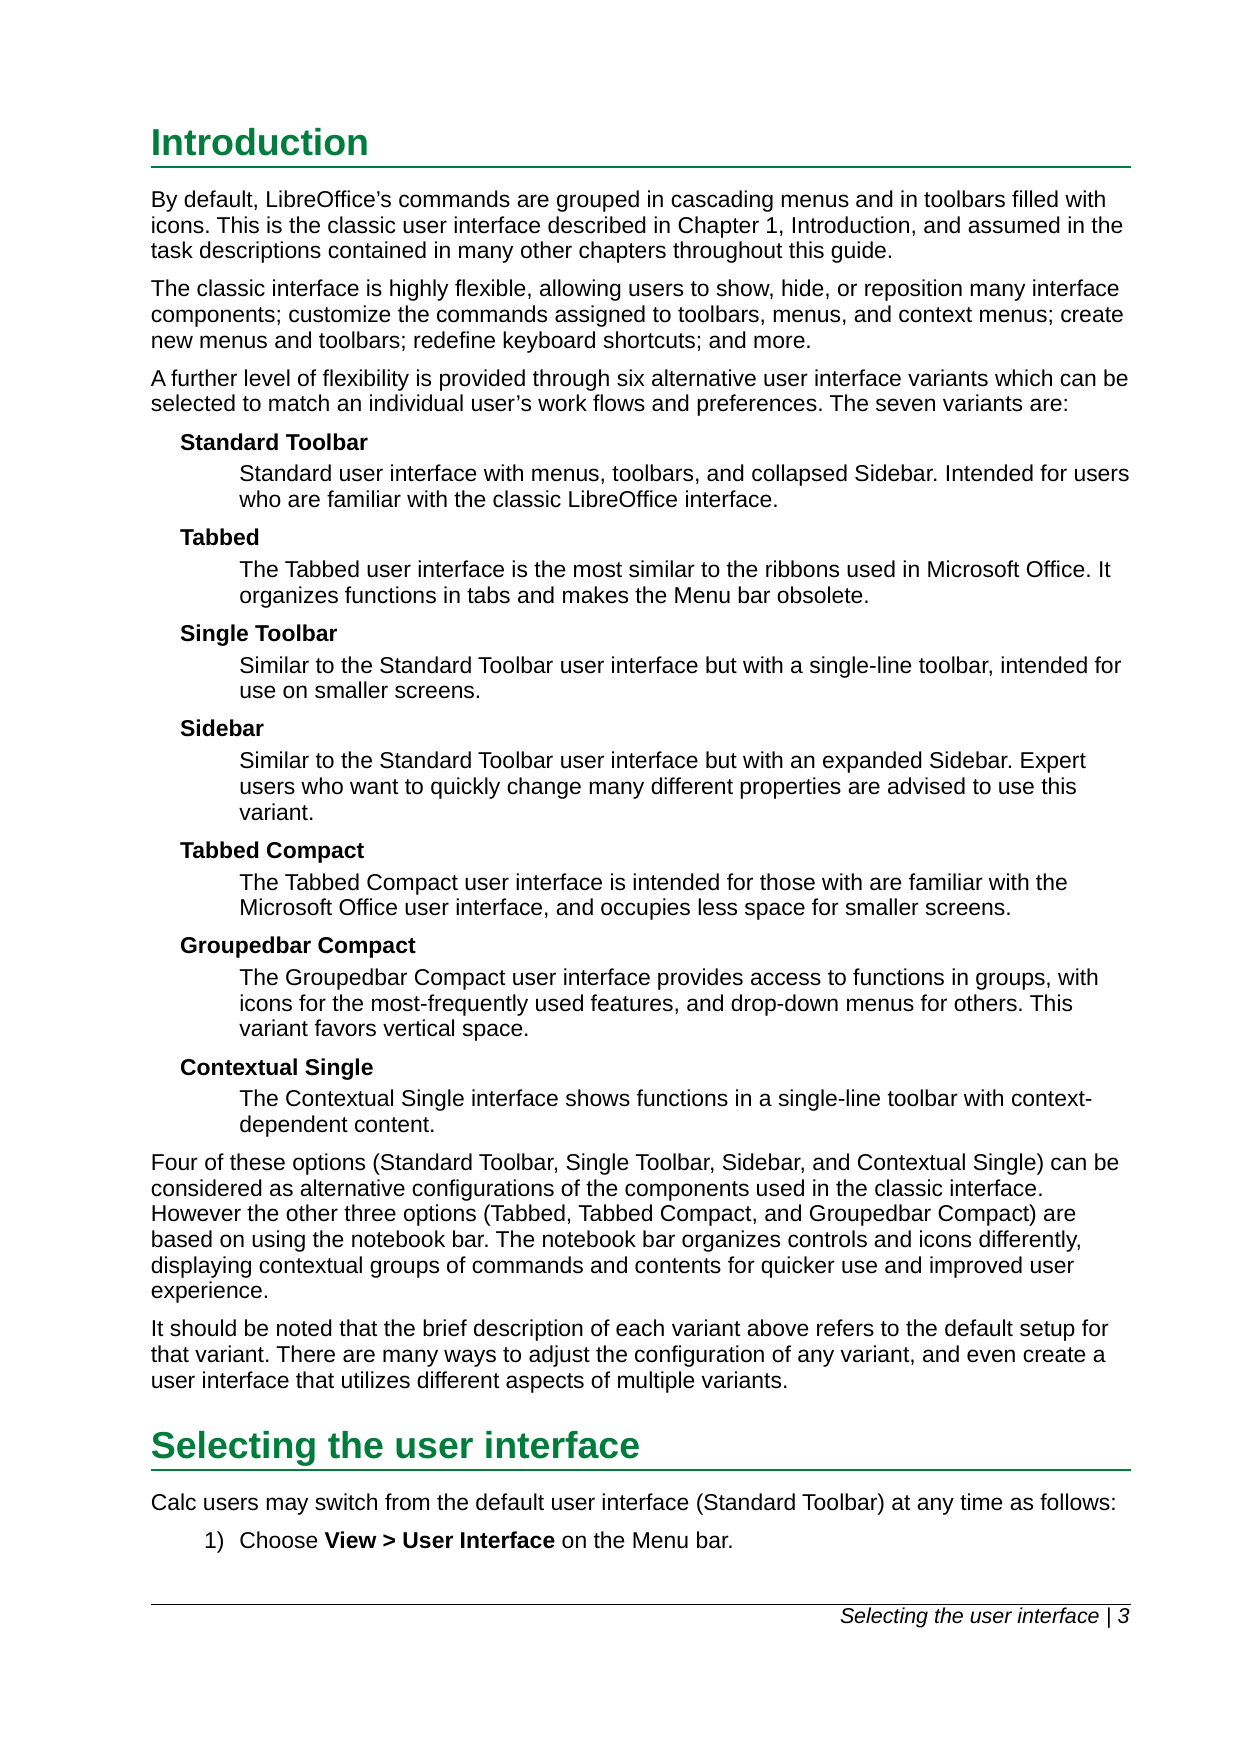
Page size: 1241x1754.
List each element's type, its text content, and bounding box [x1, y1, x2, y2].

text Similar to the Standard Toolbar user interface but with a single-line toolbar, intended for use on smaller screens. [239, 652, 1131, 704]
text Groupedbar Compact [180, 933, 1131, 959]
text Standard user interface with menus, toolbars, and collapsed Sidebar. Intended for users who are familiar with the classic LibreOffice interface. [239, 461, 1131, 512]
text The Tabbed Compact user interface is intended for those with are familiar with the Microsoft Office user interface, and occupies less space for smaller screens. [239, 869, 1131, 921]
text Single Toolbar [180, 621, 1131, 646]
text The classic interface is highly flexible, allowing users to show, hide, or reposition many interface components; customize the commands assigned to toolbars, menus, and context menus; create new menus and toolbars; redefine keyboard shortcuts; and more. [151, 276, 1131, 353]
text It should be noted that the brief description of each variant above refers to the default setup for that variant. There are many ways to adjust the configuration of any variant, and even create a user interface that utilizes different aspects of multiple variants. [151, 1316, 1131, 1393]
subtitle Introduction [151, 121, 1131, 166]
text Similar to the Standard Toolbar user interface but with an expanded Sidebar. Expert users who want to quickly change many different properties are advised to use this variant. [239, 748, 1131, 825]
text The Groupedbar Compact user interface provides access to functions in groups, with icons for the most-frequently used features, and drop-down menus for others. This variant favors vertical space. [239, 965, 1131, 1042]
list Calc users may switch from the default user interface (Standard Toolbar) at any time as follows: [151, 1490, 1131, 1516]
text Standard Toolbar [180, 429, 1131, 455]
text The Tabbed user interface is the most similar to the ribbons used in Microsoft Office. It organizes functions in tabs and makes the Menu bar obsolete. [239, 557, 1131, 608]
list A further level of flexibility is provided through six alternative user interface variants which can be selected to match an individual user’s work flows and preferences. The seven variants are: [151, 366, 1131, 417]
text Contextual Single [180, 1054, 1131, 1080]
text Tabbed [180, 525, 1131, 551]
list Choose View > User Interface on the Menu bar. [224, 1528, 1131, 1554]
text Sidebar [180, 716, 1131, 742]
text Tabbed Compact [180, 837, 1131, 863]
text By default, LibreOffice’s commands are grouped in cascading menus and in toolbars filled with icons. This is the classic user interface described in Chapter 1, Introduction, and assumed in the task descriptions contained in many other chapters throughout this guide. [151, 187, 1131, 264]
text Four of these options (Standard Toolbar, Single Toolbar, Sidebar, and Contextual Single) can be considered as alternative configurations of the components used in the classic interface. However the other three options (Tabbed, Tabbed Compact, and Groupedbar Compact) are based on using the notebook bar. The notebook bar organizes controls and icons differently, displaying contextual groups of commands and contents for quicker use and improved user experience. [151, 1150, 1131, 1304]
subtitle Selecting the user interface [151, 1424, 1131, 1469]
text The Contextual Single interface shows functions in a single-line toolbar with context-dependent content. [239, 1086, 1131, 1137]
